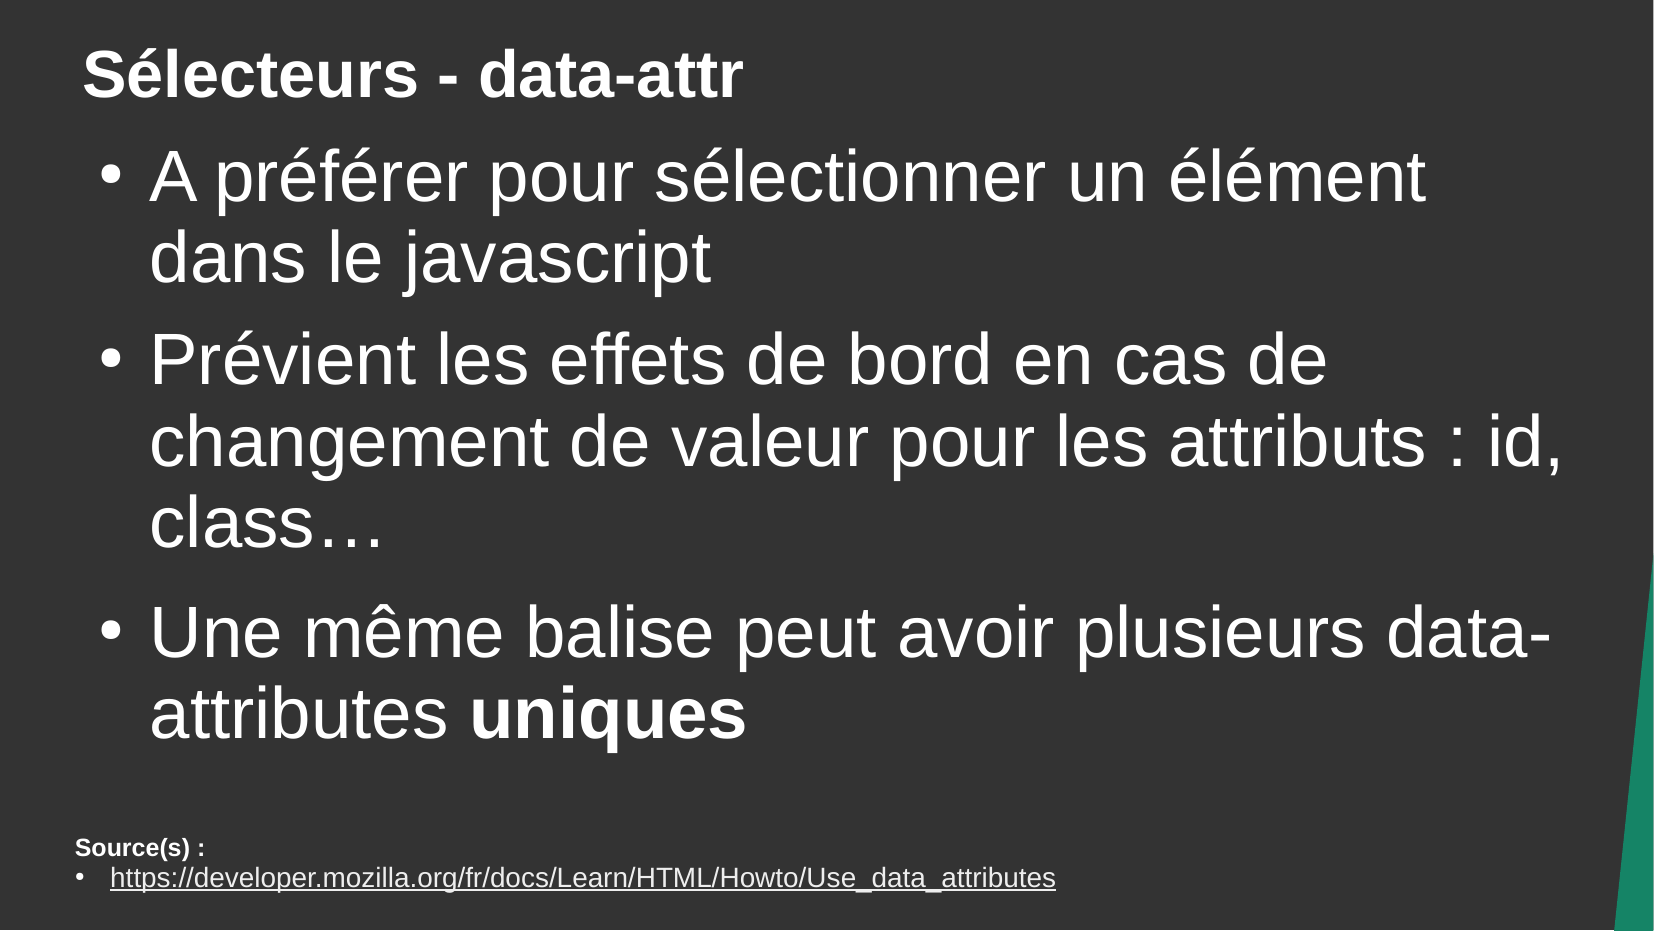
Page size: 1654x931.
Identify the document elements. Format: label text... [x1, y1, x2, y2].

title Sélecteurs - data-attr [82, 37, 1004, 119]
text_box [1614, 548, 1654, 931]
list A préférer pour sélectionner un élément dans le javascript Prévient les effets de bord en cas de changement de valeur pour les attributs : id, class… Une même balise peut avoir plusieurs data-attributes uniques [80, 135, 1583, 756]
text_box Source(s) : https://developer.mozilla.org/fr/docs/Learn/HTML/Howto/Use_data_attributes [60, 826, 1546, 901]
